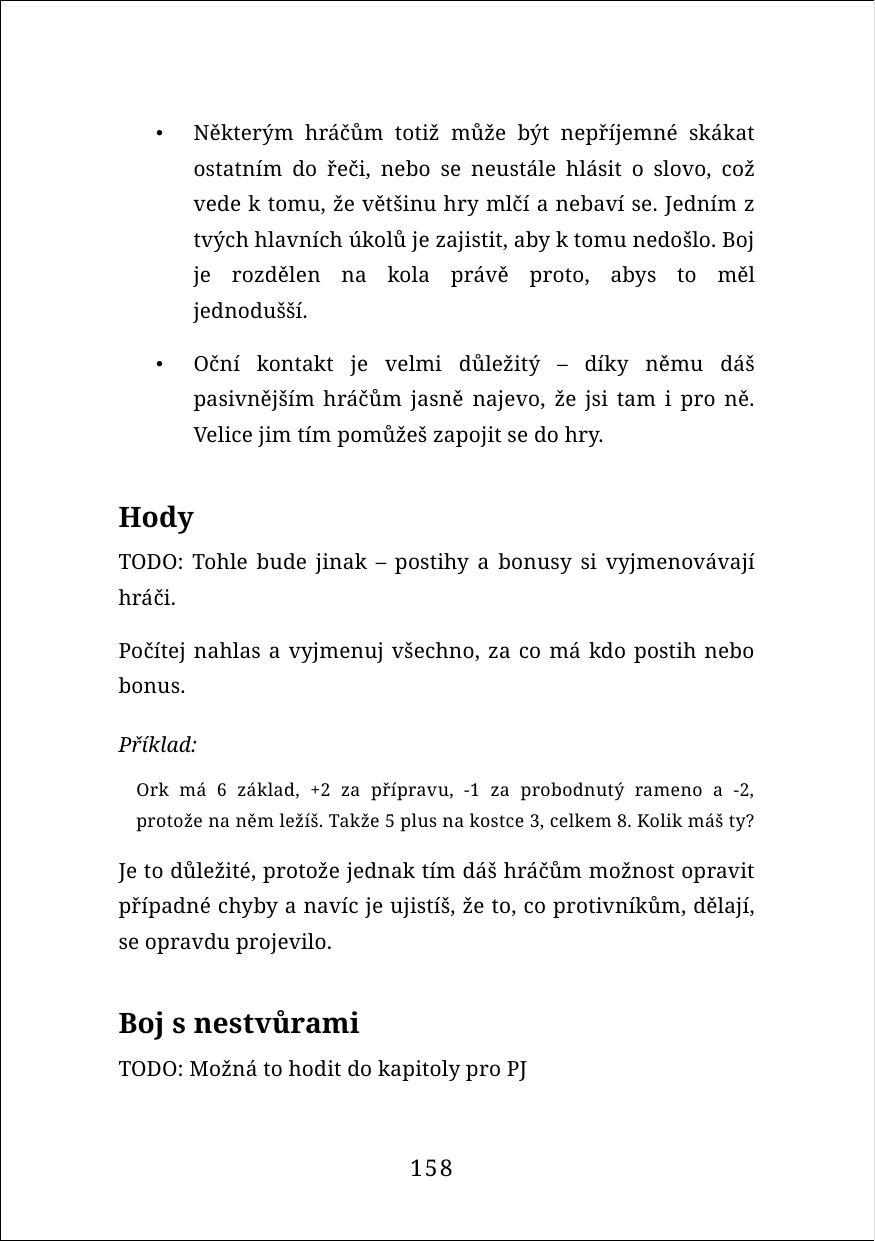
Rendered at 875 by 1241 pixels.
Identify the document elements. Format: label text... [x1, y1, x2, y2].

text TODO: Tohle bude jinak – postihy a bonusy si vyjmenovávají hráči. [118, 547, 756, 611]
text Je to důležité, protože jednak tím dáš hráčům možnost opravit případné chyby a navíc je ujistíš, že to, co protivníkům, dělají, se opravdu projevilo. [118, 856, 756, 955]
text Ork má 6 základ, +2 za přípravu, -1 za probodnutý rameno a -2, protože na něm ležíš. Takže 5 plus na kostce 3, celkem 8. Kolik máš ty? [136, 778, 756, 832]
text TODO: Možná to hodit do kapitoly pro PJ [118, 1054, 756, 1082]
list Některým hráčům totiž může být nepříjemné skákat ostatním do řeči, nebo se neustále hlásit o slovo, což vede k tomu, že většinu hry mlčí a nebaví se. Jedním z tvých hlavních úkolů je zajistit, aby k tomu nedošlo. Boj je rozdělen na kola právě proto, abys to měl jednodušší. [156, 118, 756, 324]
text Počítej nahlas a vyjmenuj všechno, za co má kdo postih nebo bonus. [118, 636, 756, 700]
subtitle Hody [118, 497, 756, 535]
list Oční kontakt je velmi důležitý – díky němu dáš pasivnějším hráčům jasně najevo, že jsi tam i pro ně. Velice jim tím pomůžeš zapojit se do hry. [156, 349, 756, 448]
text Příklad: [118, 731, 756, 759]
subtitle Boj s nestvůrami [118, 1004, 756, 1042]
